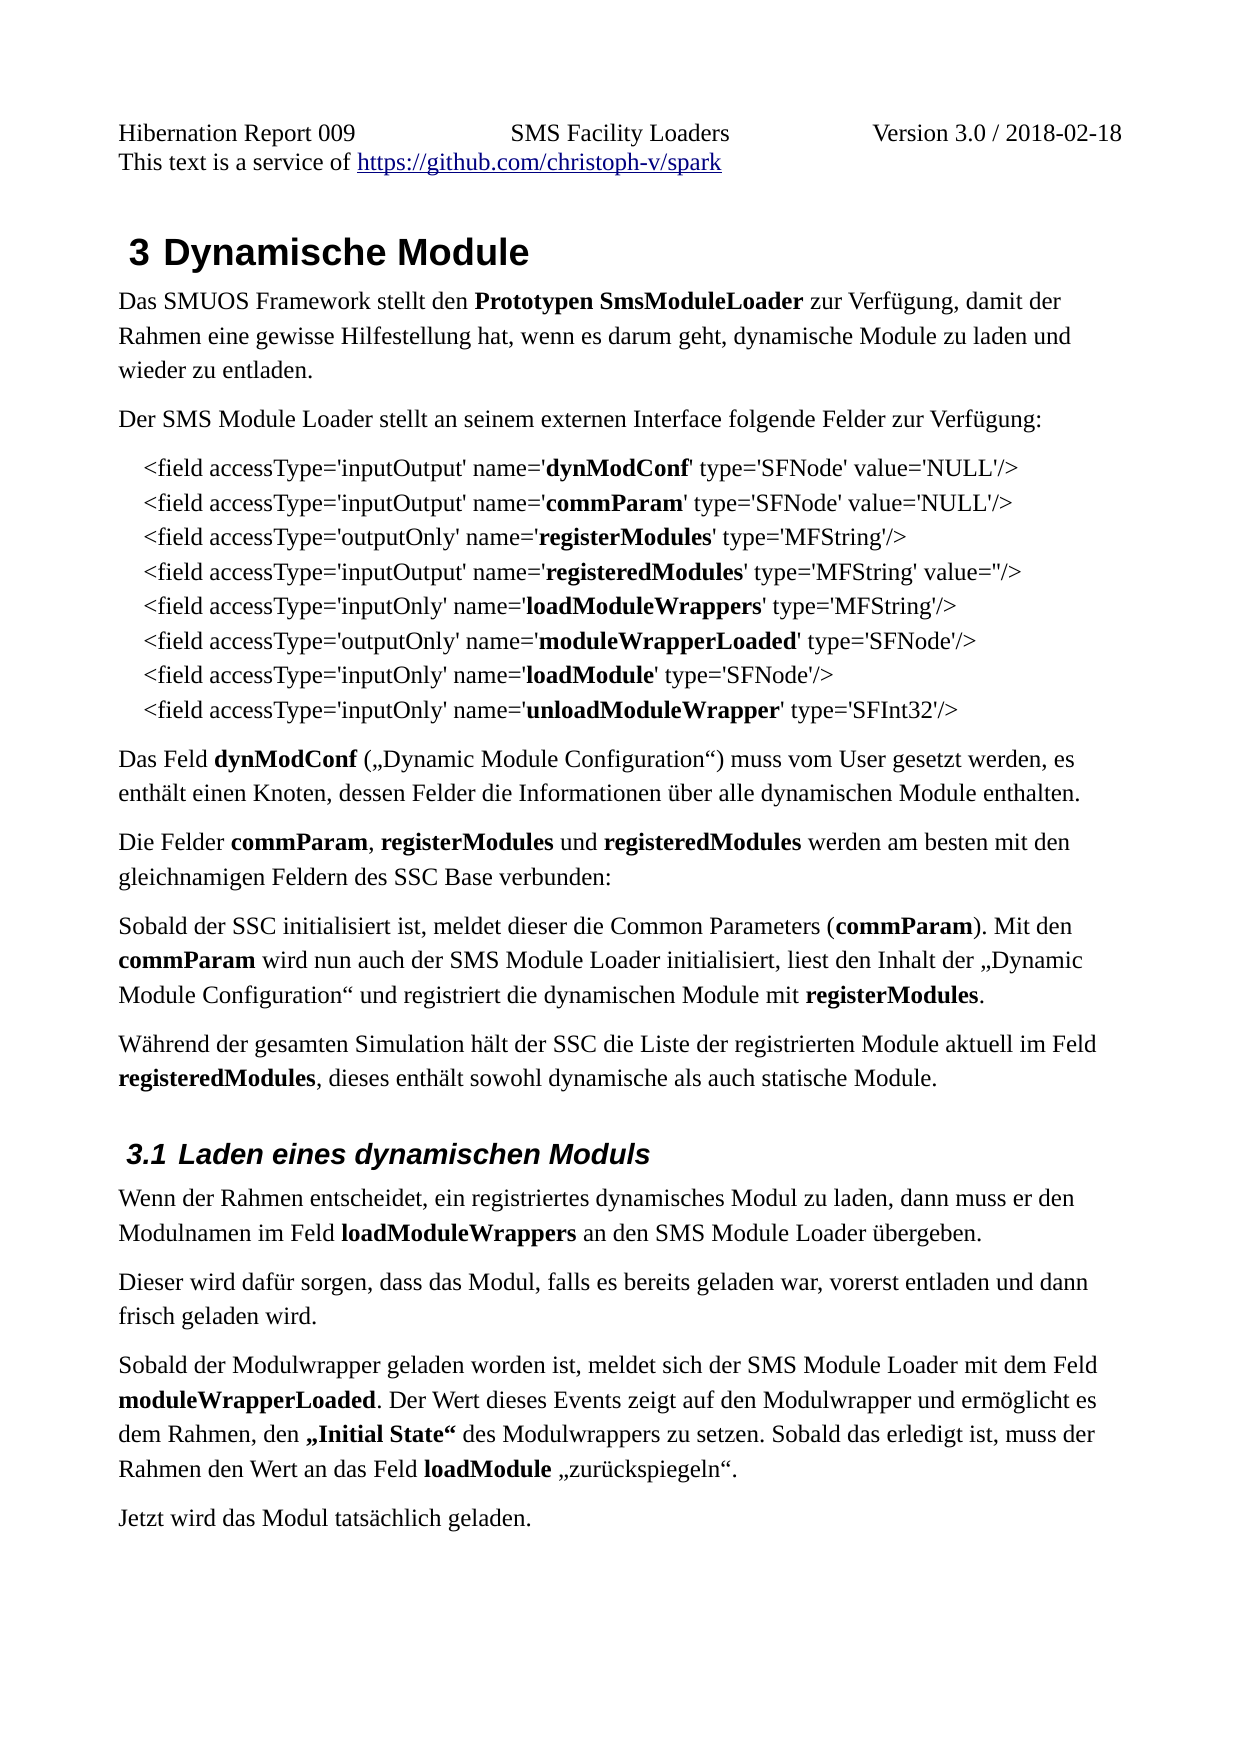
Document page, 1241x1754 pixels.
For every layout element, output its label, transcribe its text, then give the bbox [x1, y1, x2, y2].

text Dieser wird dafür sorgen, dass das Modul, falls es bereits geladen war, vorerst entladen und dann frisch geladen wird. [118, 1267, 1122, 1330]
text Das SMUOS Framework stellt den Prototypen SmsModuleLoader zur Verfügung, damit der Rahmen eine gewisse Hilfestellung hat, wenn es darum geht, dynamische Module zu laden und wieder zu entladen. [118, 286, 1122, 384]
subtitle Dynamische Module [118, 230, 1122, 274]
text Der SMS Module Loader stellt an seinem externen Interface folgende Felder zur Verfügung: [118, 404, 1122, 433]
text Sobald der Modulwrapper geladen worden ist, meldet sich der SMS Module Loader mit dem Feld moduleWrapperLoaded. Der Wert dieses Events zeigt auf den Modulwrapper und ermöglicht es dem Rahmen, den „Initial State“ des Modulwrappers zu setzen. Sobald das erledigt ist, muss der Rahmen den Wert an das Feld loadModule „zurückspiegeln“. [118, 1351, 1122, 1483]
subtitle Laden eines dynamischen Moduls [118, 1137, 1122, 1171]
text Jetzt wird das Modul tatsächlich geladen. [118, 1503, 1122, 1532]
text Das Feld dynModConf („Dynamic Module Configuration“) muss vom User gesetzt werden, es enthält einen Knoten, dessen Felder die Informationen über alle dynamischen Module enthalten. [118, 744, 1122, 807]
text Wenn der Rahmen entscheidet, ein registriertes dynamisches Modul zu laden, dann muss er den Modulnamen im Feld loadModuleWrappers an den SMS Module Loader übergeben. [118, 1183, 1122, 1247]
text Sobald der SSC initialisiert ist, meldet dieser die Common Parameters (commParam). Mit den commParam wird nun auch der SMS Module Loader initialisiert, liest den Inhalt der „Dynamic Module Configuration“ und registriert die dynamischen Module mit registerModules. [118, 911, 1122, 1008]
text Während der gesamten Simulation hält der SSC die Liste der registrierten Module aktuell im Feld registeredModules, dieses enthält sowohl dynamische als auch statische Module. [118, 1029, 1122, 1092]
text <field accessType='inputOutput' name='dynModConf' type='SFNode' value='NULL'/> <field accessType='inputOutput' name='commParam' type='SFNode' value='NULL'/> <field accessType='outputOnly' name='registerModules' type='MFString'/> <field accessType='inputOutput' name='registeredModules' type='MFString' value=''/> <field accessType='inputOnly' name='loadModuleWrappers' type='MFString'/> <field accessType='outputOnly' name='moduleWrapperLoaded' type='SFNode'/> <field accessType='inputOnly' name='loadModule' type='SFNode'/> <field accessType='inputOnly' name='unloadModuleWrapper' type='SFInt32'/> [118, 453, 1122, 723]
text Die Felder commParam, registerModules und registeredModules werden am besten mit den gleichnamigen Feldern des SSC Base verbunden: [118, 827, 1122, 891]
